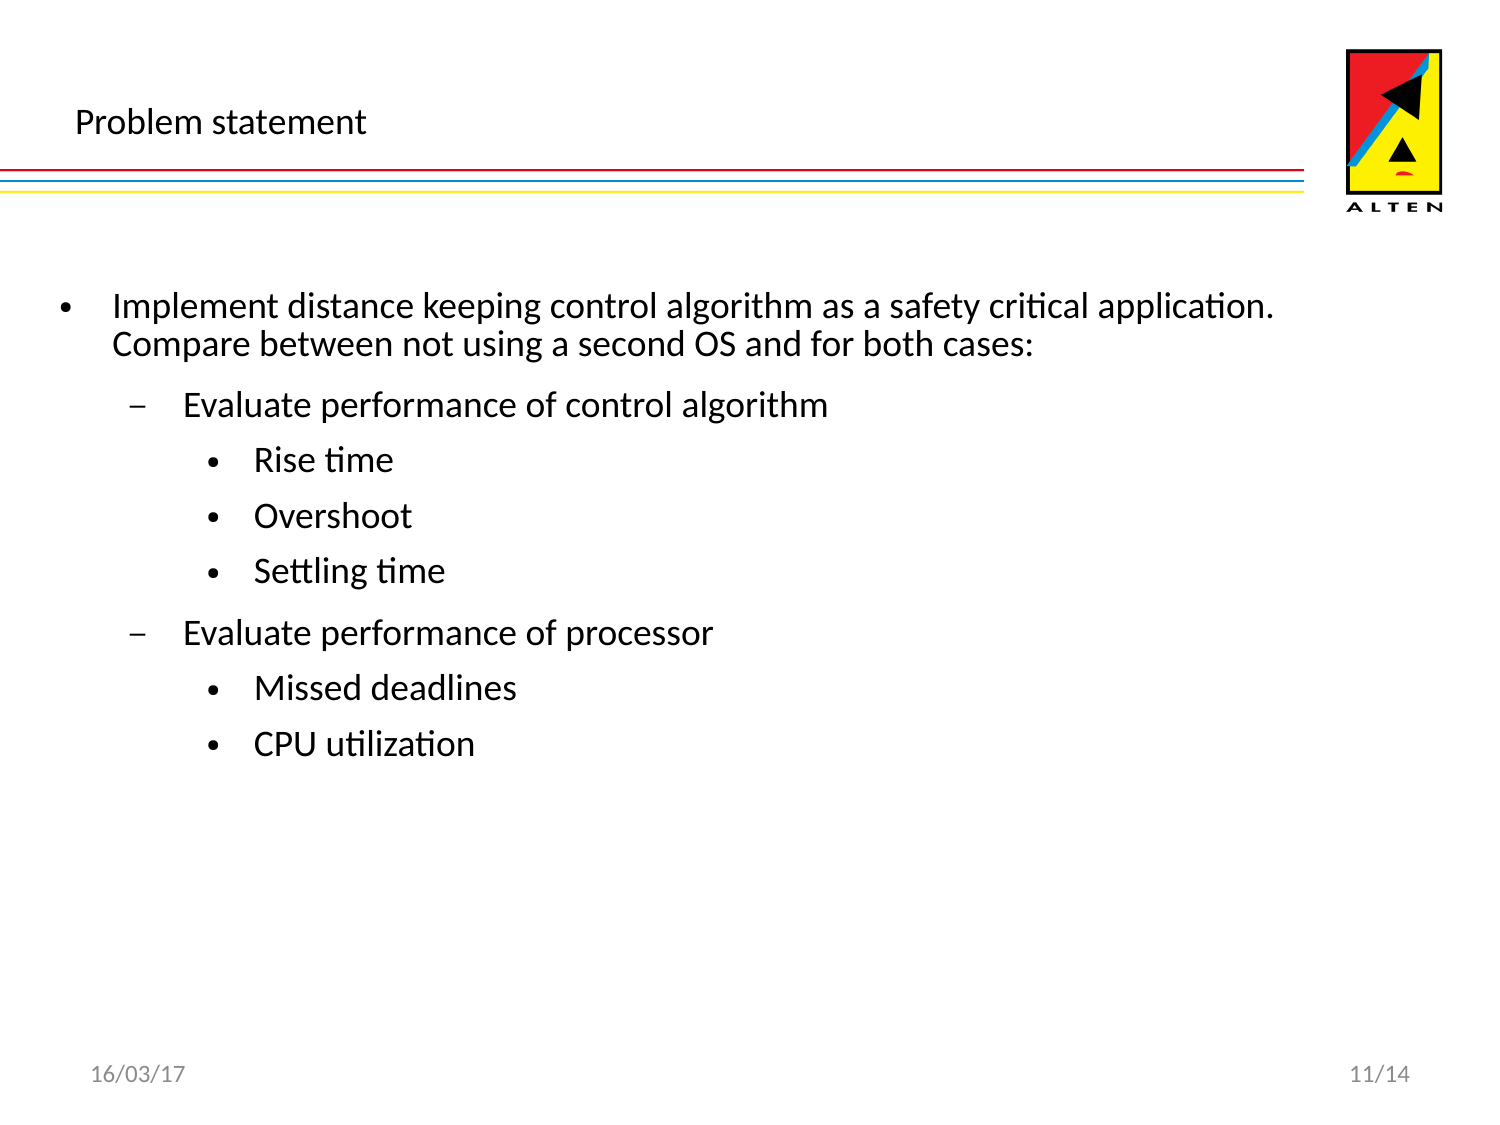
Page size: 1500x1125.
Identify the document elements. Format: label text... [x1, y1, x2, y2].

list Implement distance keeping control algorithm as a safety critical application. Compare between not using a second OS and for both cases: Evaluate performance of control algorithm Rise time Overshoot Settling time Evaluate performance of processor Missed deadlines CPU utilization [41, 290, 1396, 916]
picture [0, 169, 75, 179]
title Problem statement [75, 31, 1306, 219]
picture [0, 183, 75, 193]
